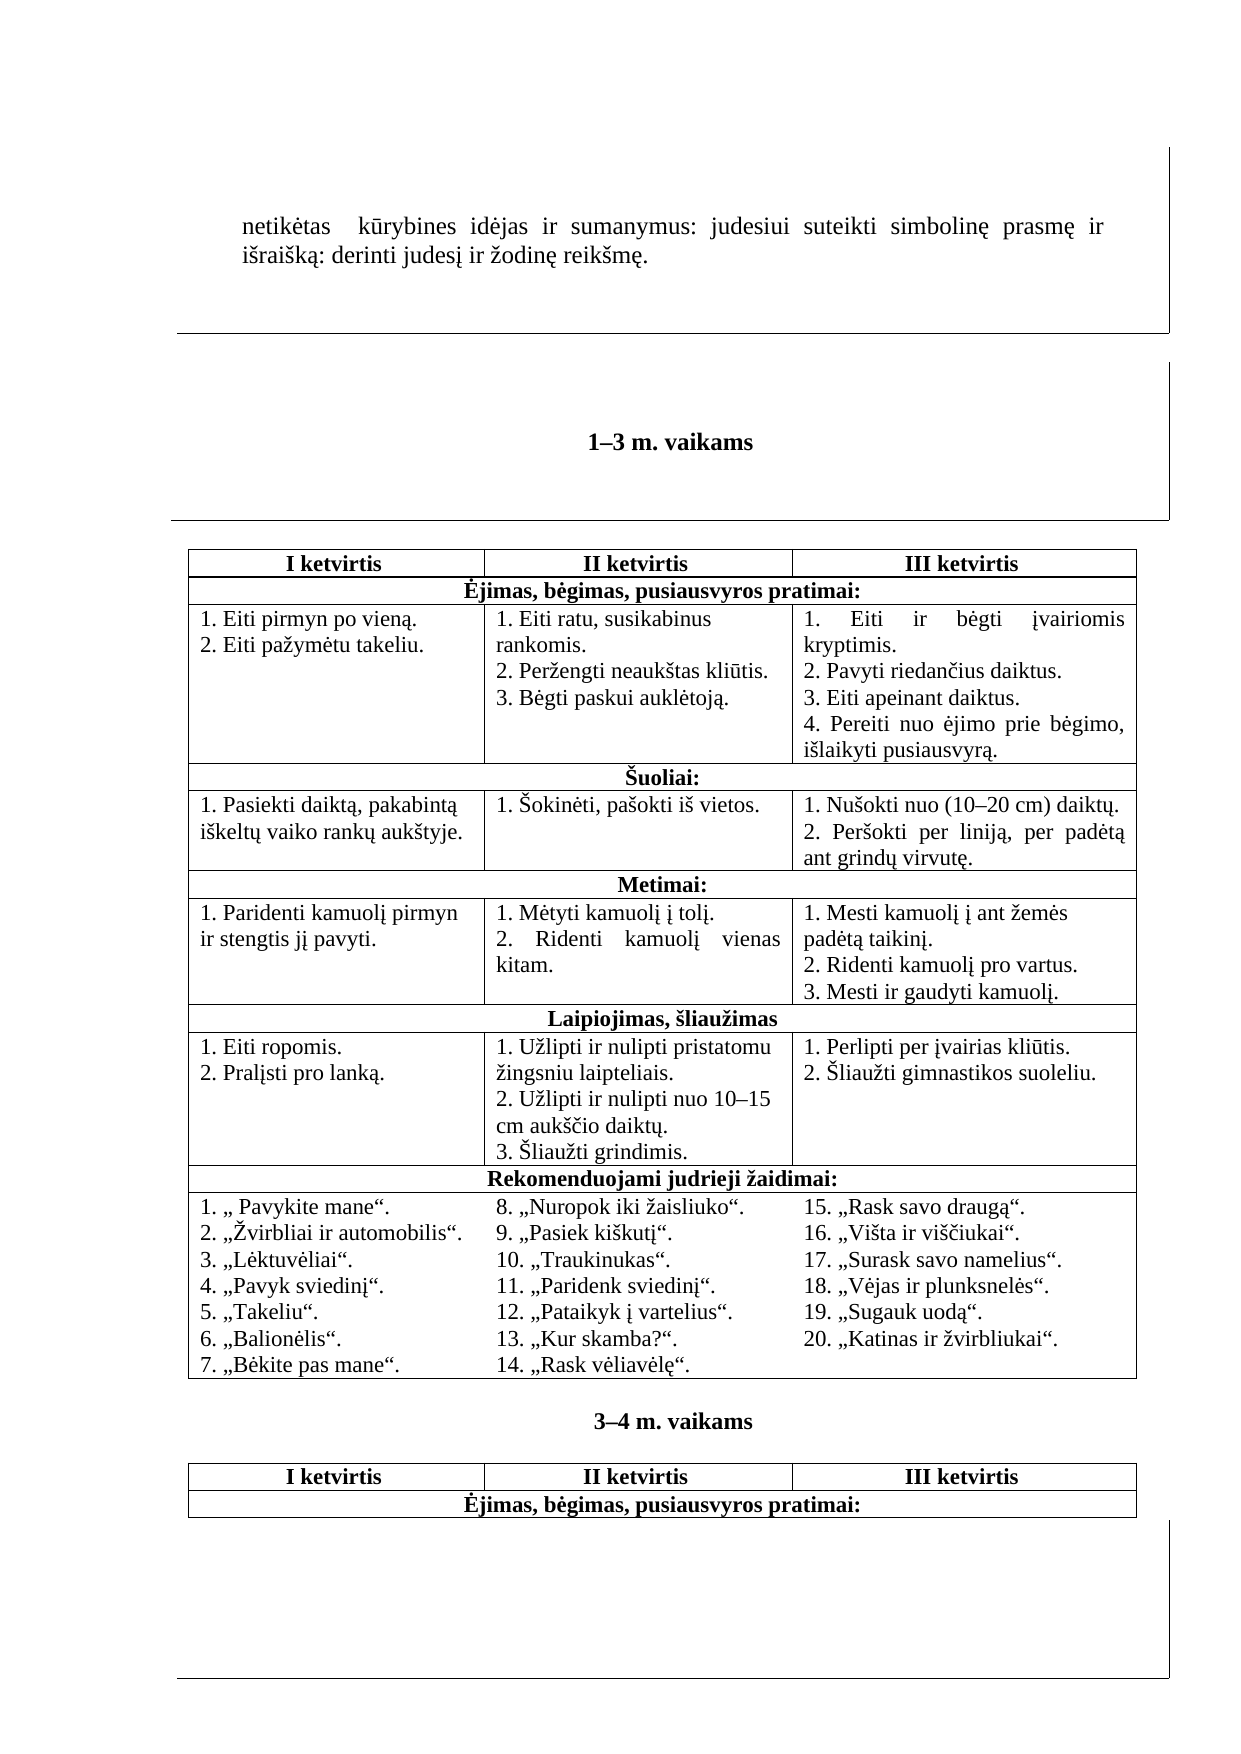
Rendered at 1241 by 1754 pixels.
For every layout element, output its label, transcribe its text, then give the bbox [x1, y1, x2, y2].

table_cell 1. Pasiekti daiktą, pakabintą iškeltų vaiko rankų aukštyje. [189, 791, 484, 870]
table_cell 1. Šokinėti, pašokti iš vietos. [485, 791, 792, 870]
table_cell 1. Eiti ropomis. 2. Pralįsti pro lanką. [189, 1033, 484, 1164]
table_cell 1. Eiti ir bėgti įvairiomis kryptimis. 2. Pavyti riedančius daiktus. 3. Eiti apeinant daiktus. 4. Pereiti nuo ėjimo prie bėgimo, išlaikyti pusiausvyrą. [793, 605, 1136, 763]
table_header I ketvirtis [189, 1464, 484, 1490]
table_cell 1. „ Pavykite mane“. 2. „Žvirbliai ir automobilis“. 3. „Lėktuvėliai“. 4. „Pavyk sviedinį“. 5. „Takeliu“. 6. „Balionėlis“. 7. „Bėkite pas mane“. [189, 1193, 484, 1377]
table_cell 1. Eiti ratu, susikabinus rankomis. 2. Peržengti neaukštas kliūtis. 3. Bėgti paskui auklėtoją. [485, 605, 792, 763]
text 1–3 m. vaikams [171, 362, 1169, 520]
table_header III ketvirtis [793, 550, 1136, 576]
table_cell Rekomenduojami judrieji žaidimai: [189, 1166, 1136, 1192]
table_cell Metimai: [189, 871, 1136, 898]
table_cell 1. Perlipti per įvairias kliūtis. 2. Šliaužti gimnastikos suoleliu. [793, 1033, 1136, 1164]
table_cell 8. „Nuropok iki žaisliuko“. 9. „Pasiek kiškutį“. 10. „Traukinukas“. 11. „Paridenk sviedinį“. 12. „Pataikyk į vartelius“. 13. „Kur skamba?“. 14. „Rask vėliavėlę“. [485, 1193, 792, 1377]
text 3–4 m. vaikams [177, 1407, 1169, 1435]
table_cell Šuoliai: [189, 764, 1136, 790]
text netikėtas kūrybines idėjas ir sumanymus: judesiui suteikti simbolinę prasmę ir išraišką: derinti judesį ir žodinę reikšmę. [177, 147, 1169, 333]
table_cell Ėjimas, bėgimas, pusiausvyros pratimai: [189, 1491, 1136, 1517]
table_header II ketvirtis [485, 1464, 792, 1490]
table_cell Laipiojimas, šliaužimas [189, 1005, 1136, 1032]
table_cell Ėjimas, bėgimas, pusiausvyros pratimai: [189, 578, 1136, 604]
table_header I ketvirtis [189, 550, 484, 576]
table_cell 1. Paridenti kamuolį pirmyn ir stengtis jį pavyti. [189, 899, 484, 1004]
table_header III ketvirtis [793, 1464, 1136, 1490]
table_cell 1. Nušokti nuo (10–20 cm) daiktų. 2. Peršokti per liniją, per padėtą ant grindų virvutę. [793, 791, 1136, 870]
table_cell 1. Mesti kamuolį į ant žemės padėtą taikinį. 2. Ridenti kamuolį pro vartus. 3. Mesti ir gaudyti kamuolį. [793, 899, 1136, 1004]
table_cell 1. Mėtyti kamuolį į tolį. 2. Ridenti kamuolį vienas kitam. [485, 899, 792, 1004]
table_cell 15. „Rask savo draugą“. 16. „Višta ir viščiukai“. 17. „Surask savo namelius“. 18. „Vėjas ir plunksnelės“. 19. „Sugauk uodą“. 20. „Katinas ir žvirbliukai“. [792, 1193, 1136, 1377]
table_cell 1. Eiti pirmyn po vieną. 2. Eiti pažymėtu takeliu. [189, 605, 484, 763]
table_cell 1. Užlipti ir nulipti pristatomu žingsniu laipteliais. 2. Užlipti ir nulipti nuo 10–15 cm aukščio daiktų. 3. Šliaužti grindimis. [485, 1033, 792, 1164]
table_header II ketvirtis [485, 550, 792, 576]
